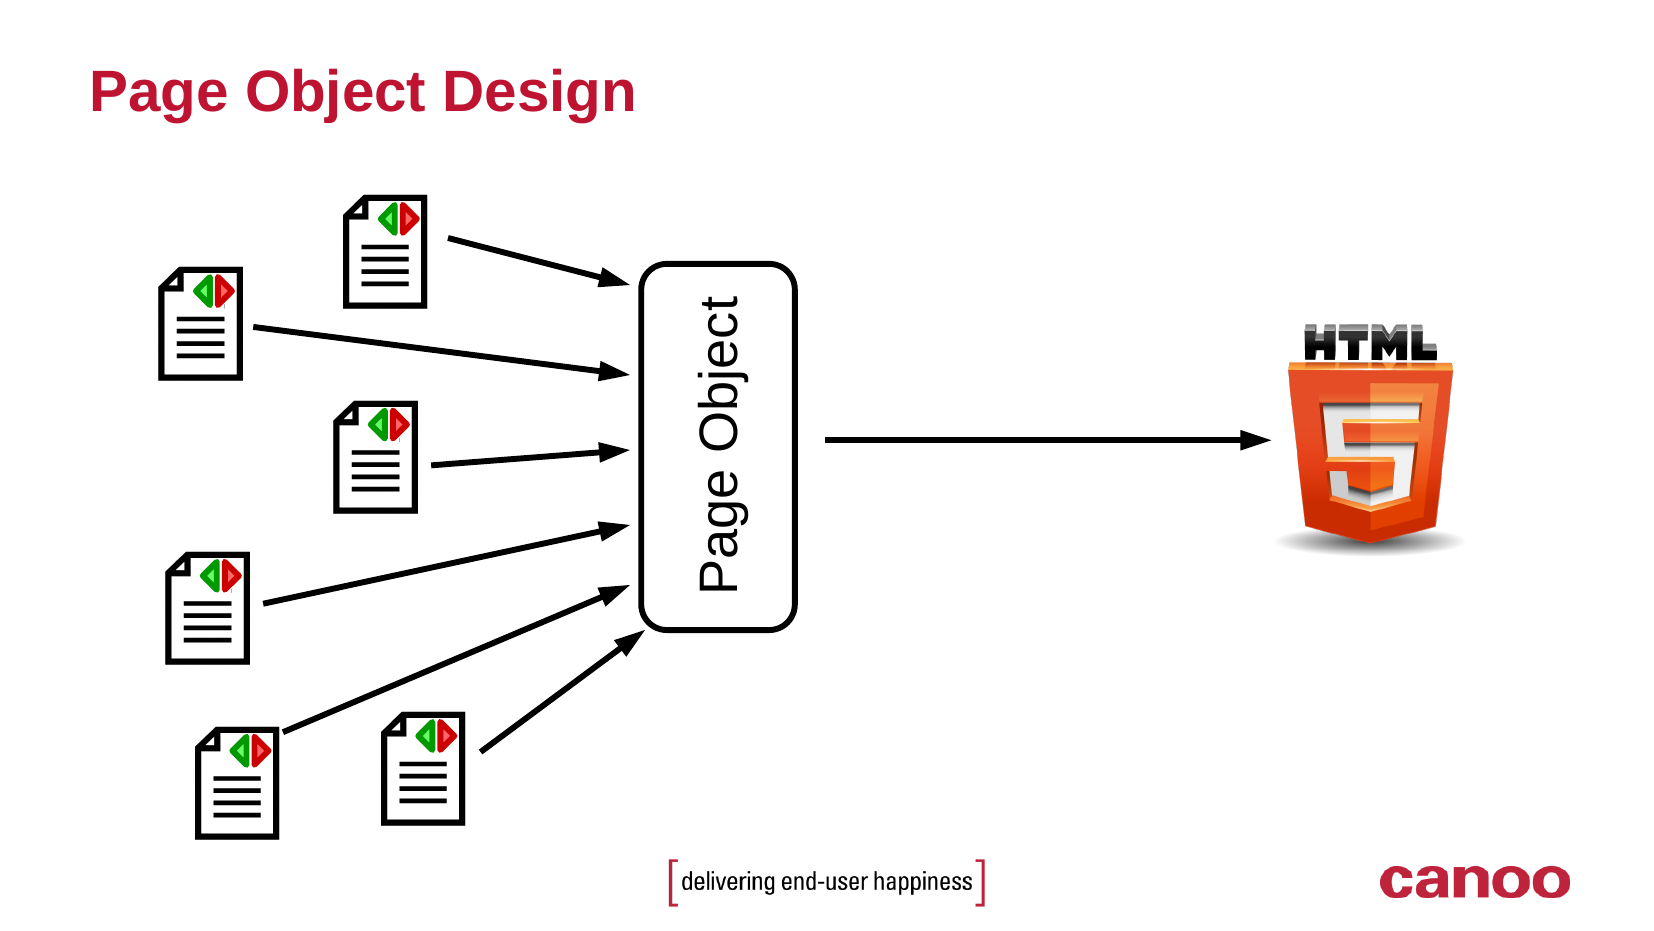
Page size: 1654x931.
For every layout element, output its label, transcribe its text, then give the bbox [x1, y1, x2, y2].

text_box [194, 276, 232, 311]
title Page Object Design [75, 45, 1591, 136]
picture [312, 394, 439, 520]
text_box [379, 204, 417, 238]
text_box [201, 561, 239, 595]
picture [174, 720, 300, 846]
text_box [369, 410, 407, 444]
picture [1380, 866, 1570, 898]
picture [137, 260, 264, 387]
picture [360, 705, 486, 832]
picture [1249, 317, 1490, 558]
picture [662, 855, 991, 910]
picture [144, 545, 271, 671]
text_box [231, 736, 269, 770]
text_box [417, 721, 455, 755]
text_box Page Object [676, 281, 757, 611]
picture [322, 188, 448, 315]
